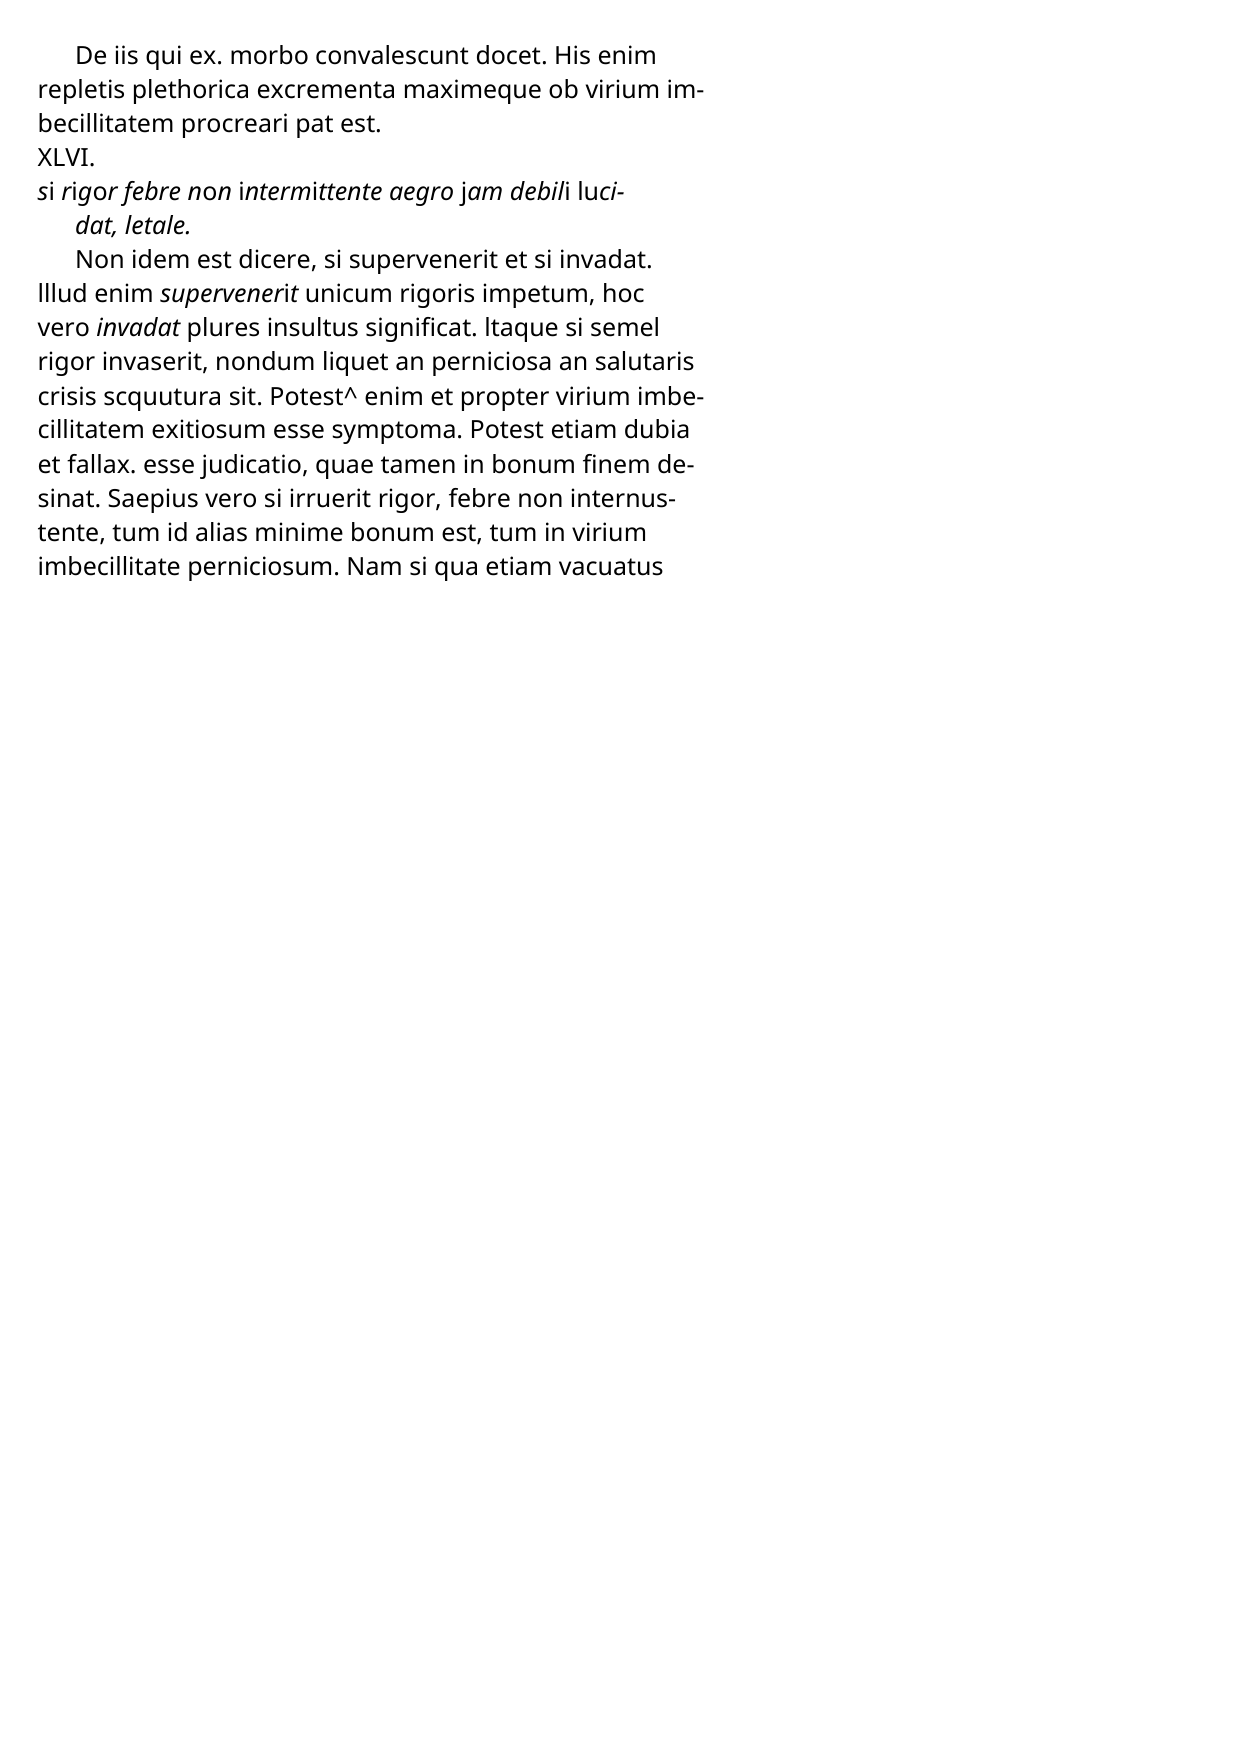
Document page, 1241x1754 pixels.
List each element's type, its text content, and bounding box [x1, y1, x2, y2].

text De iis qui ex. morbo convalescunt docet. His enim repletis plethorica excrementa maximeque ob virium im- becillitatem procreari pat est. [37, 37, 1203, 140]
text si rigor febre non intermittente aegro jam debili luci- dat, letale. [37, 174, 1203, 242]
text Non idem est dicere, si supervenerit et si invadat. lllud enim supervenerit unicum rigoris impetum, hoc vero invadat plures insultus significat. ltaque si semel rigor invaserit, nondum liquet an perniciosa an salutaris crisis scquutura sit. Potest^ enim et propter virium imbe- cillitatem exitiosum esse symptoma. Potest etiam dubia et fallax. esse judicatio, quae tamen in bonum finem de- sinat. Saepius vero si irruerit rigor, febre non internus- tente, tum id alias minime bonum est, tum in virium imbecillitate perniciosum. Nam si qua etiam vacuatus [37, 242, 1203, 582]
text XLVI. [37, 140, 1203, 174]
